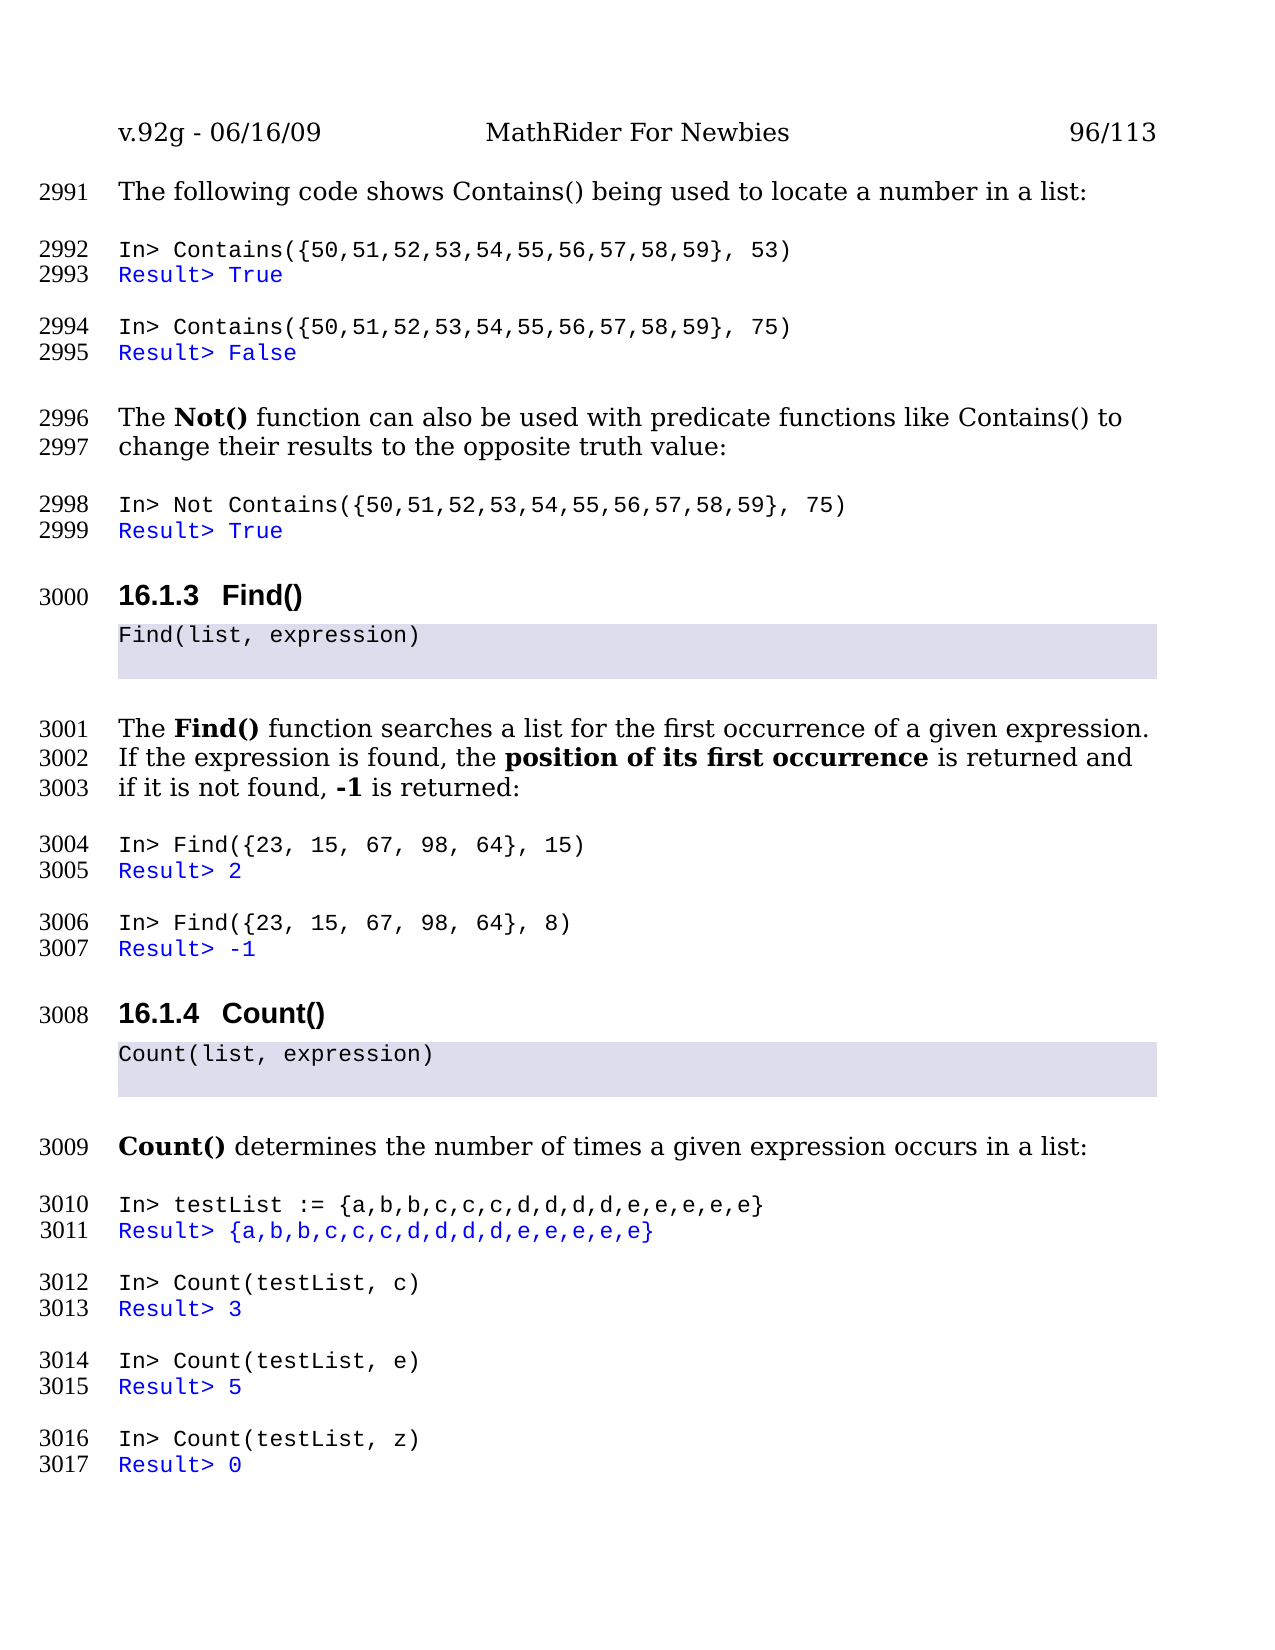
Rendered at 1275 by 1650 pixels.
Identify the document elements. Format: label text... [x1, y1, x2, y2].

text Result> {a,b,b,c,c,c,d,d,d,d,e,e,e,e,e} [118, 1220, 1157, 1246]
text Count() determines the number of times a given expression occurs in a list: [118, 1132, 1157, 1162]
text In> Find({23, 15, 67, 98, 64}, 8) [118, 912, 1157, 938]
text Result> 3 [118, 1297, 1157, 1323]
table_header Find(list, expression) [118, 624, 1157, 679]
text In> Find({23, 15, 67, 98, 64}, 15) [118, 834, 1157, 860]
text The Find() function searches a list for the first occurrence of a given expression. If the expression is found, the position of its first occurrence is returned and if it is not found, -1 is returned: [118, 714, 1157, 802]
text In> testList := {a,b,b,c,c,c,d,d,d,d,e,e,e,e,e} [118, 1194, 1157, 1220]
text Result> False [118, 342, 1157, 368]
text The Not() function can also be used with predicate functions like Contains() to change their results to the opposite truth value: [118, 402, 1157, 461]
text Result> -1 [118, 938, 1157, 963]
subtitle Find() [118, 578, 1157, 611]
text In> Count(testList, z) [118, 1427, 1157, 1453]
text Result> True [118, 519, 1157, 545]
text The following code shows Contains() being used to locate a number in a list: [118, 177, 1157, 206]
text In> Count(testList, e) [118, 1349, 1157, 1375]
subtitle Count() [118, 997, 1157, 1030]
text Result> 5 [118, 1375, 1157, 1401]
text In> Count(testList, c) [118, 1272, 1157, 1297]
text Result> 2 [118, 860, 1157, 886]
text In> Contains({50,51,52,53,54,55,56,57,58,59}, 75) [118, 316, 1157, 342]
text In> Contains({50,51,52,53,54,55,56,57,58,59}, 53) [118, 238, 1157, 264]
text In> Not Contains({50,51,52,53,54,55,56,57,58,59}, 75) [118, 493, 1157, 519]
text Result> True [118, 264, 1157, 290]
table_header Count(list, expression) [118, 1042, 1157, 1097]
text Result> 0 [118, 1453, 1157, 1479]
